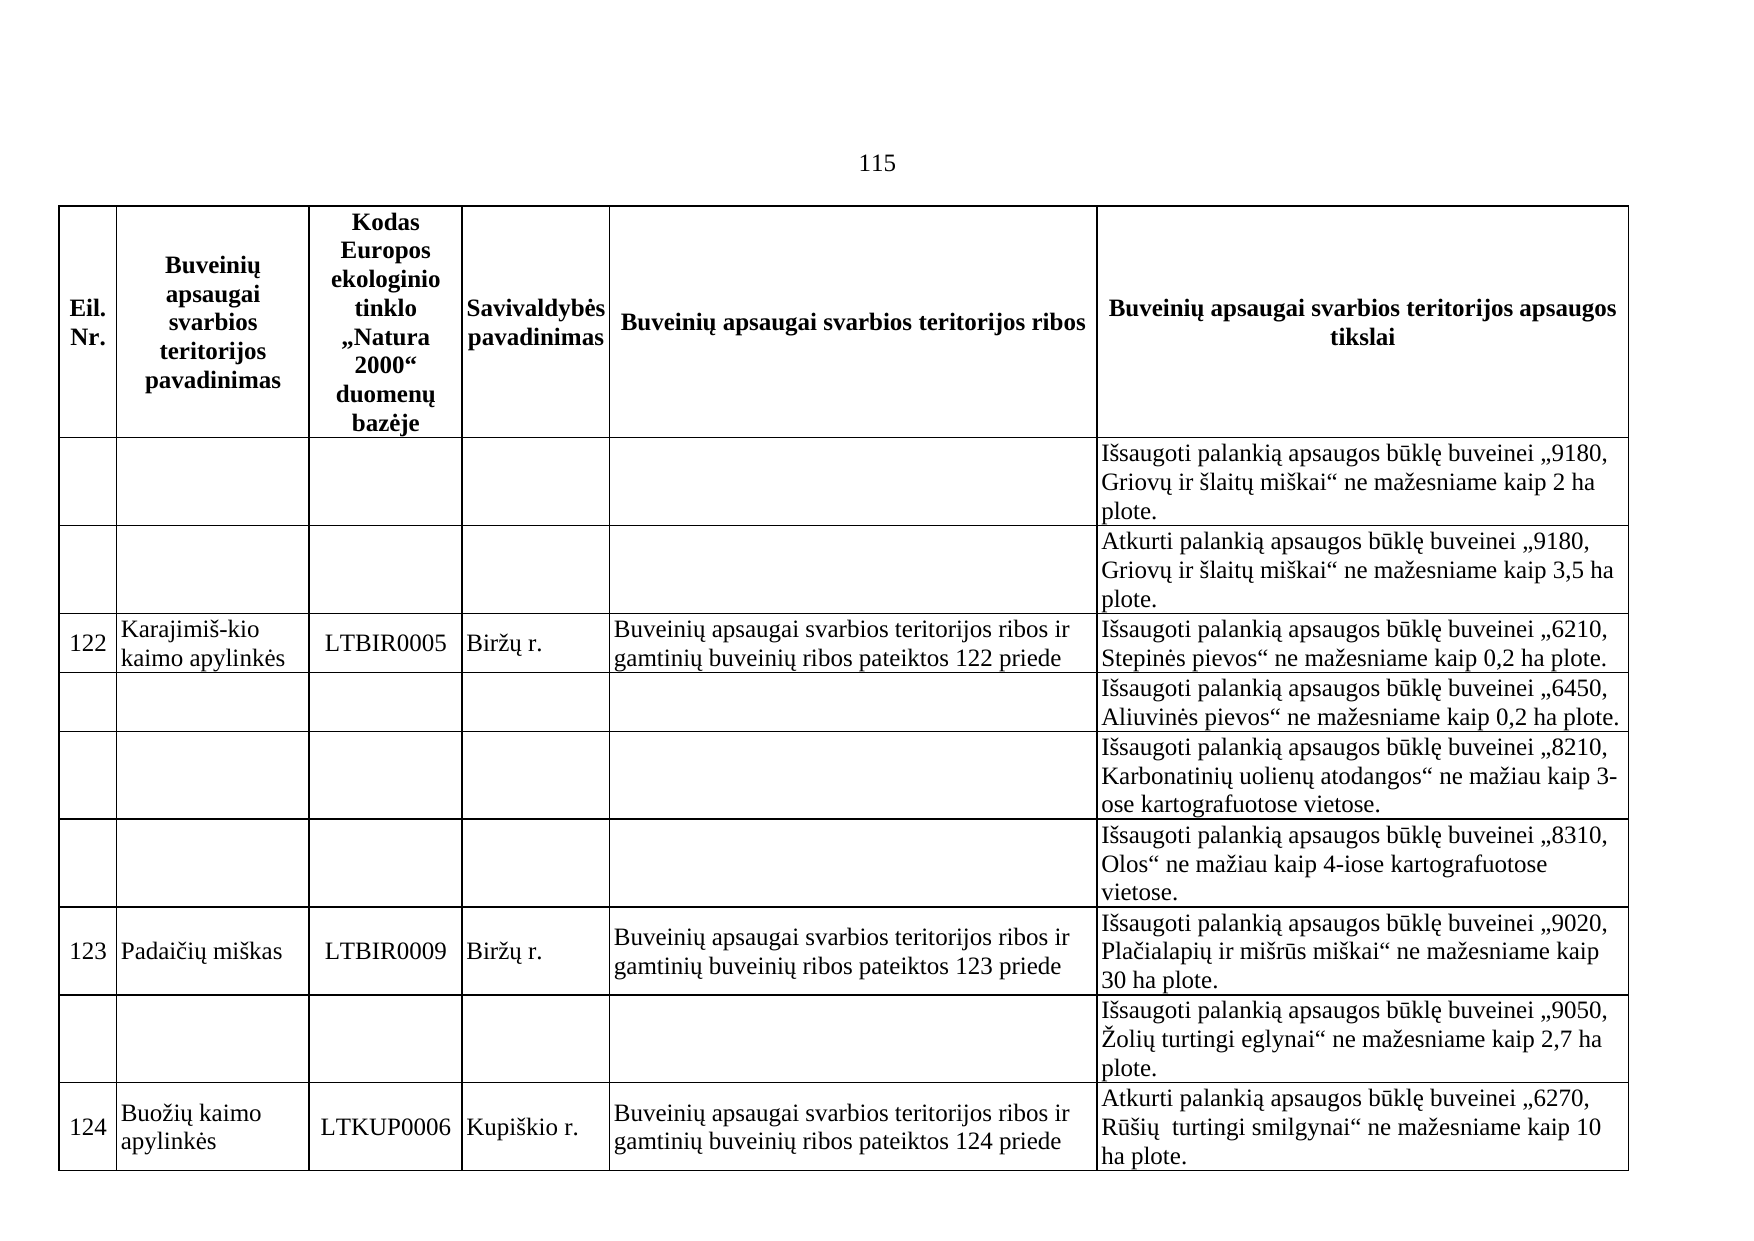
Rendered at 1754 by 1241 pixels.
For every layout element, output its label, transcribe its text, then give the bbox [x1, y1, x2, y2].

table_cell [310, 820, 461, 906]
table_cell 124 [60, 1083, 116, 1169]
table_header Buveinių apsaugai svarbios teritorijos pavadinimas [117, 207, 308, 437]
table_cell 123 [60, 908, 116, 994]
table_cell Išsaugoti palankią apsaugos būklę buveinei „6210, Stepinės pievos“ ne mažesniame kaip 0,2 ha plote. [1098, 614, 1628, 671]
table_cell [463, 732, 609, 818]
table_cell [117, 526, 308, 612]
table_cell [60, 673, 116, 731]
table_cell [463, 438, 609, 524]
table_cell Išsaugoti palankią apsaugos būklę buveinei „9180, Griovų ir šlaitų miškai“ ne mažesniame kaip 2 ha plote. [1098, 438, 1628, 524]
table_cell [60, 820, 116, 906]
table_header Savivaldybės pavadinimas [463, 207, 609, 437]
table_cell [60, 732, 116, 818]
table_cell Kupiškio r. [463, 1083, 609, 1169]
table_cell [610, 438, 1096, 524]
table_cell [310, 438, 461, 524]
table_cell Buožių kaimo apylinkės [117, 1083, 308, 1169]
table_cell Atkurti palankią apsaugos būklę buveinei „9180, Griovų ir šlaitų miškai“ ne mažesniame kaip 3,5 ha plote. [1098, 526, 1628, 612]
table_header Buveinių apsaugai svarbios teritorijos ribos [610, 207, 1096, 437]
table_cell [60, 996, 116, 1082]
table_header Kodas Europos ekologinio tinklo „Natura 2000“ duomenų bazėje [310, 207, 461, 437]
table_cell LTBIR0005 [310, 614, 461, 671]
table_cell [610, 732, 1096, 818]
table_cell Karajimiš-kio kaimo apylinkės [117, 614, 308, 671]
table_cell [463, 820, 609, 906]
table_cell [310, 996, 461, 1082]
table_cell [310, 673, 461, 731]
table_cell Biržų r. [463, 908, 609, 994]
table_cell Buveinių apsaugai svarbios teritorijos ribos ir gamtinių buveinių ribos pateiktos 123 priede [610, 908, 1096, 994]
table_cell Atkurti palankią apsaugos būklę buveinei „6270, Rūšių turtingi smilgynai“ ne mažesniame kaip 10 ha plote. [1098, 1083, 1628, 1169]
table_cell [310, 732, 461, 818]
table_cell Išsaugoti palankią apsaugos būklę buveinei „9050, Žolių turtingi eglynai“ ne mažesniame kaip 2,7 ha plote. [1098, 996, 1628, 1082]
table_cell Išsaugoti palankią apsaugos būklę buveinei „9020, Plačialapių ir mišrūs miškai“ ne mažesniame kaip 30 ha plote. [1098, 908, 1628, 994]
table_cell [463, 526, 609, 612]
table_cell [610, 820, 1096, 906]
table_cell [610, 526, 1096, 612]
table_cell [117, 438, 308, 524]
table_cell Buveinių apsaugai svarbios teritorijos ribos ir gamtinių buveinių ribos pateiktos 124 priede [610, 1083, 1096, 1169]
table_cell Padaičių miškas [117, 908, 308, 994]
table_cell Buveinių apsaugai svarbios teritorijos ribos ir gamtinių buveinių ribos pateiktos 122 priede [610, 614, 1096, 671]
table_cell Išsaugoti palankią apsaugos būklę buveinei „8310, Olos“ ne mažiau kaip 4-iose kartografuotose vietose. [1098, 820, 1628, 906]
table_cell [463, 673, 609, 731]
table_cell [117, 996, 308, 1082]
table_cell Biržų r. [463, 614, 609, 671]
table_cell 122 [60, 614, 116, 671]
table_cell Išsaugoti palankią apsaugos būklę buveinei „6450, Aliuvinės pievos“ ne mažesniame kaip 0,2 ha plote. [1098, 673, 1628, 731]
table_cell [610, 673, 1096, 731]
table_cell [310, 526, 461, 612]
table_cell [117, 732, 308, 818]
table_header Buveinių apsaugai svarbios teritorijos apsaugos tikslai [1098, 207, 1628, 437]
table_cell [610, 996, 1096, 1082]
table_header Eil. Nr. [60, 207, 116, 437]
table_cell [117, 673, 308, 731]
table_cell [463, 996, 609, 1082]
table_cell [60, 438, 116, 524]
table_cell [117, 820, 308, 906]
table_cell LTBIR0009 [310, 908, 461, 994]
table_cell Išsaugoti palankią apsaugos būklę buveinei „8210, Karbonatinių uolienų atodangos“ ne mažiau kaip 3-ose kartografuotose vietose. [1098, 732, 1628, 818]
table_cell [60, 526, 116, 612]
table_cell LTKUP0006 [310, 1083, 461, 1169]
